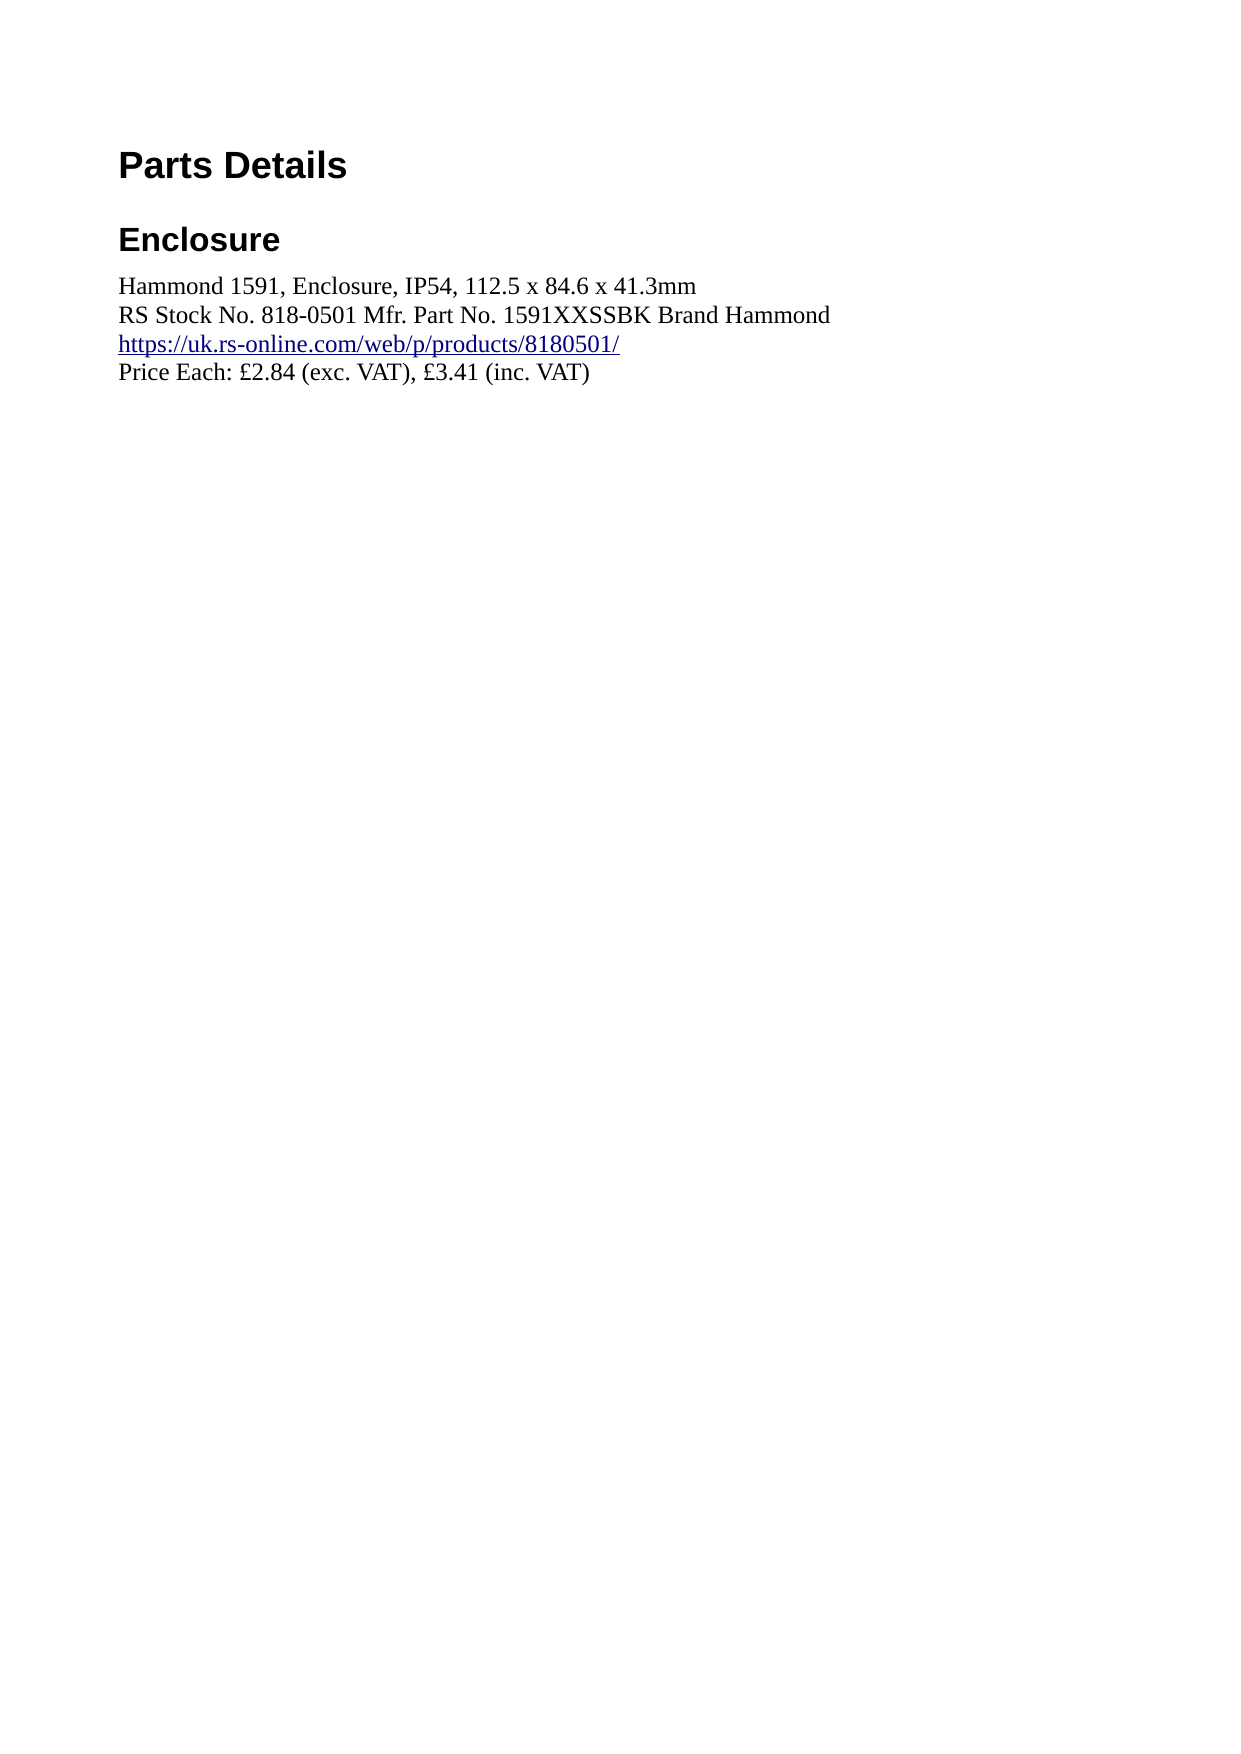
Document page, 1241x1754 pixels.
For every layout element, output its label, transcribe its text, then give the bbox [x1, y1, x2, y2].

subtitle Enclosure [118, 220, 1122, 259]
text https://uk.rs-online.com/web/p/products/8180501/ [118, 329, 1122, 357]
text Hammond 1591, Enclosure, IP54, 112.5 x 84.6 x 41.3mm [118, 271, 1122, 300]
text Price Each: £2.84 (exc. VAT), £3.41 (inc. VAT) [118, 357, 1122, 386]
text RS Stock No. 818-0501 Mfr. Part No. 1591XXSSBK Brand Hammond [118, 300, 1122, 329]
subtitle Parts Details [118, 143, 1122, 187]
